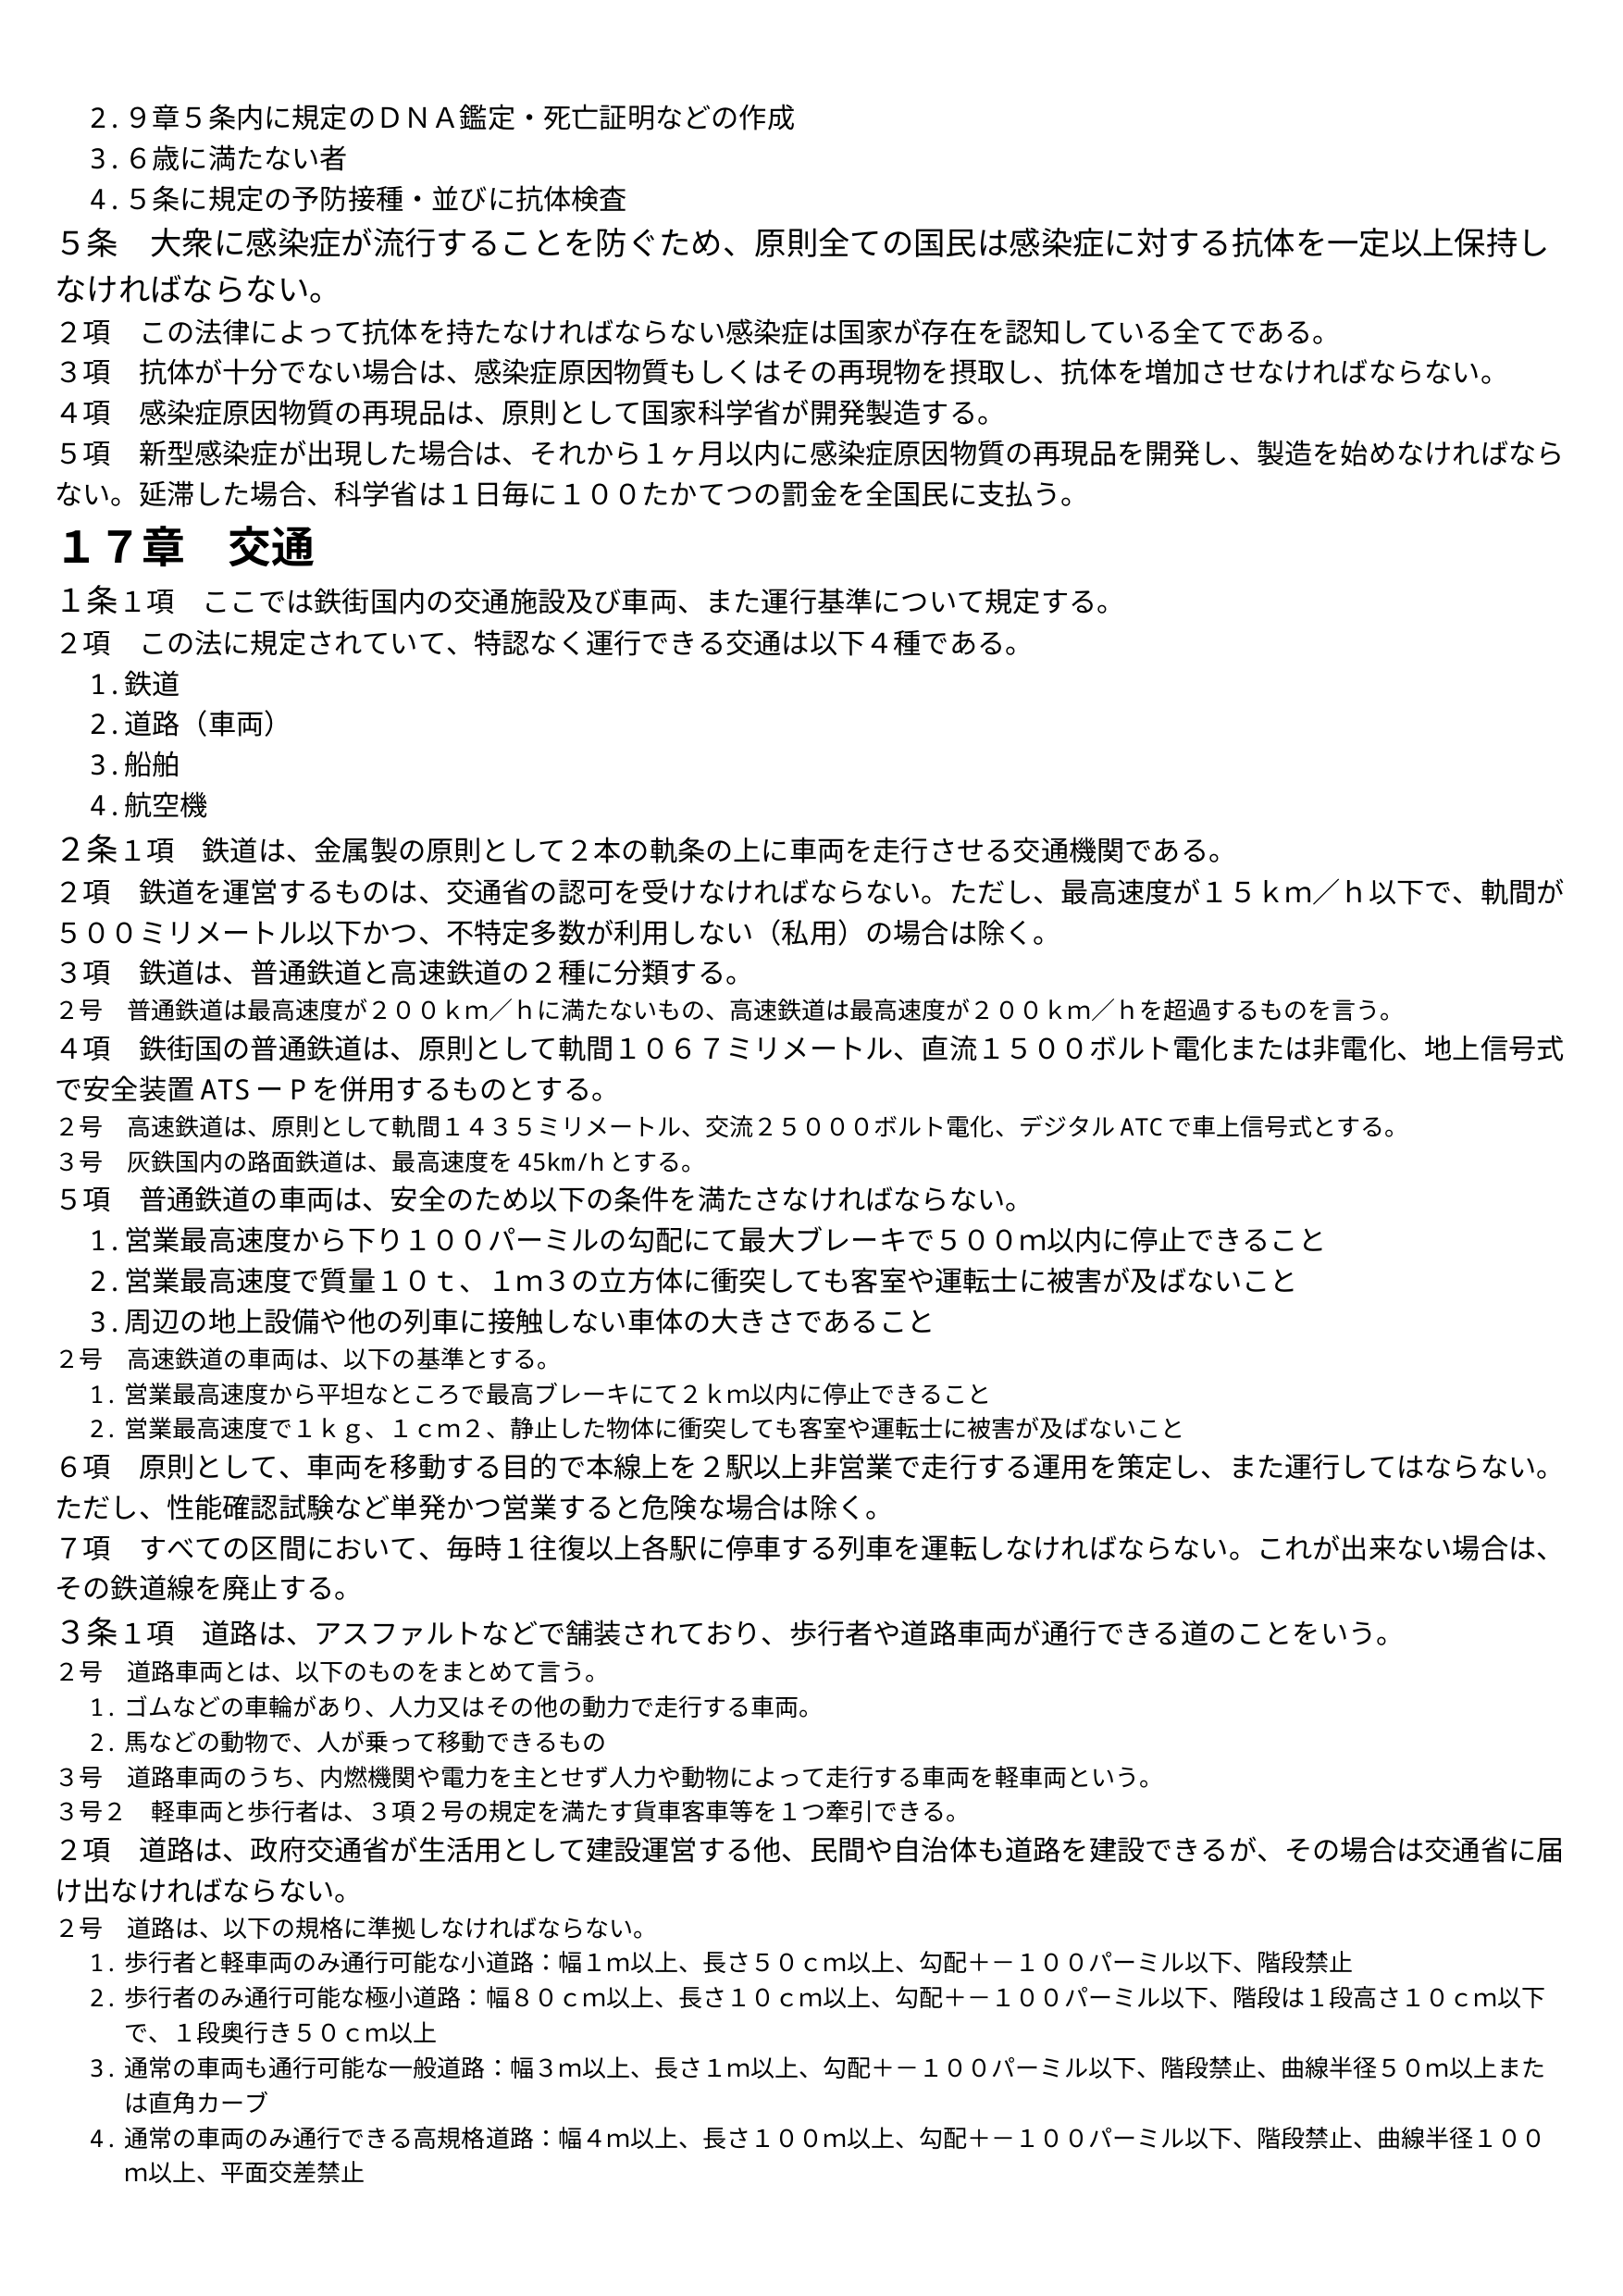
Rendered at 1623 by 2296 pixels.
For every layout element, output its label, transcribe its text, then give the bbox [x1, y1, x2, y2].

text ５項 新型感染症が出現した場合は、それから１ヶ月以内に感染症原因物質の再現品を開発し、製造を始めなければならない。延滞した場合、科学省は１日毎に１００たかてつの罰金を全国民に支払う。 [55, 431, 1568, 513]
list ９章５条内に規定のＤＮＡ鑑定・死亡証明などの作成 [90, 96, 1568, 137]
text ２項 この法に規定されていて、特認なく運行できる交通は以下４種である。 [55, 621, 1568, 662]
list ５条に規定の予防接種・並びに抗体検査 [90, 177, 1568, 217]
text ３号 灰鉄国内の路面鉄道は、最高速度を45km/hとする。 [55, 1143, 1568, 1178]
text ２号 高速鉄道は、原則として軌間１４３５ミリメートル、交流２５０００ボルト電化、デジタルATCで車上信号式とする。 [55, 1108, 1568, 1143]
list 営業最高速度から平坦なところで最高ブレーキにて２ｋｍ以内に停止できること [90, 1375, 1568, 1410]
text ３項 鉄道は、普通鉄道と高速鉄道の２種に分類する。 [55, 951, 1568, 992]
text ２項 鉄道を運営するものは、交通省の認可を受けなければならない。ただし、最高速度が１５ｋｍ／ｈ以下で、軌間が５００ミリメートル以下かつ、不特定多数が利用しない（私用）の場合は除く。 [55, 870, 1568, 951]
text ２号 高速鉄道の車両は、以下の基準とする。 [55, 1340, 1568, 1375]
list 馬などの動物で、人が乗って移動できるもの [90, 1723, 1568, 1758]
list 営業最高速度から下り１００パーミルの勾配にて最大ブレーキで５００ｍ以内に停止できること [90, 1218, 1568, 1259]
list ゴムなどの車輪があり、人力又はその他の動力で走行する車両。 [90, 1688, 1568, 1723]
text ２項 この法律によって抗体を持たなければならない感染症は国家が存在を認知している全てである。 [55, 310, 1568, 351]
text ３号 道路車両のうち、内燃機関や電力を主とせず人力や動物によって走行する車両を軽車両という。 [55, 1758, 1568, 1793]
list 鉄道 [90, 662, 1568, 702]
text １条１項 ここでは鉄街国内の交通施設及び車両、また運行基準について規定する。 [55, 576, 1568, 621]
text ２条１項 鉄道は、金属製の原則として２本の軌条の上に車両を走行させる交通機関である。 [55, 825, 1568, 870]
list 船舶 [90, 743, 1568, 784]
text ５項 普通鉄道の車両は、安全のため以下の条件を満たさなければならない。 [55, 1178, 1568, 1218]
list 通常の車両のみ通行できる高規格道路：幅４ｍ以上、長さ１００ｍ以上、勾配＋－１００パーミル以下、階段禁止、曲線半径１００ｍ以上、平面交差禁止 [90, 2119, 1568, 2189]
text ４項 鉄街国の普通鉄道は、原則として軌間１０６７ミリメートル、直流１５００ボルト電化または非電化、地上信号式で安全装置ATSーPを併用するものとする。 [55, 1026, 1568, 1108]
list 歩行者と軽車両のみ通行可能な小道路：幅１ｍ以上、長さ５０ｃｍ以上、勾配＋－１００パーミル以下、階段禁止 [90, 1944, 1568, 1979]
text ２項 道路は、政府交通省が生活用として建設運営する他、民間や自治体も道路を建設できるが、その場合は交通省に届け出なければならない。 [55, 1828, 1568, 1909]
text ２号 道路車両とは、以下のものをまとめて言う。 [55, 1653, 1568, 1688]
text ３項 抗体が十分でない場合は、感染症原因物質もしくはその再現物を摂取し、抗体を増加させなければならない。 [55, 351, 1568, 391]
text ７項 すべての区間において、毎時１往復以上各駅に停車する列車を運転しなければならない。これが出来ない場合は、その鉄道線を廃止する。 [55, 1526, 1568, 1607]
list 営業最高速度で１ｋｇ、１ｃｍ２、静止した物体に衝突しても客室や運転士に被害が及ばないこと [90, 1410, 1568, 1446]
list 道路（車両） [90, 702, 1568, 743]
text ３号２ 軽車両と歩行者は、３項２号の規定を満たす貨車客車等を１つ牽引できる。 [55, 1793, 1568, 1828]
list 歩行者のみ通行可能な極小道路：幅８０ｃｍ以上、長さ１０ｃｍ以上、勾配＋－１００パーミル以下、階段は１段高さ１０ｃｍ以下で、１段奥行き５０ｃｍ以上 [90, 1979, 1568, 2049]
text ６項 原則として、車両を移動する目的で本線上を２駅以上非営業で走行する運用を策定し、また運行してはならない。ただし、性能確認試験など単発かつ営業すると危険な場合は除く。 [55, 1446, 1568, 1526]
list 通常の車両も通行可能な一般道路：幅３ｍ以上、長さ１ｍ以上、勾配＋－１００パーミル以下、階段禁止、曲線半径５０ｍ以上または直角カーブ [90, 2049, 1568, 2119]
list 周辺の地上設備や他の列車に接触しない車体の大きさであること [90, 1299, 1568, 1340]
text ４項 感染症原因物質の再現品は、原則として国家科学省が開発製造する。 [55, 391, 1568, 431]
text ２号 道路は、以下の規格に準拠しなければならない。 [55, 1909, 1568, 1944]
list ６歳に満たない者 [90, 137, 1568, 177]
text ３条１項 道路は、アスファルトなどで舗装されており、歩行者や道路車両が通行できる道のことをいう。 [55, 1607, 1568, 1653]
text ２号 普通鉄道は最高速度が２００ｋｍ／ｈに満たないもの、高速鉄道は最高速度が２００ｋｍ／ｈを超過するものを言う。 [55, 992, 1568, 1026]
list 営業最高速度で質量１０ｔ、１ｍ３の立方体に衝突しても客室や運転士に被害が及ばないこと [90, 1259, 1568, 1299]
text ５条 大衆に感染症が流行することを防ぐため、原則全ての国民は感染症に対する抗体を一定以上保持しなければならない。 [55, 217, 1568, 310]
list 航空機 [90, 784, 1568, 825]
text １７章 交通 [55, 513, 1568, 576]
